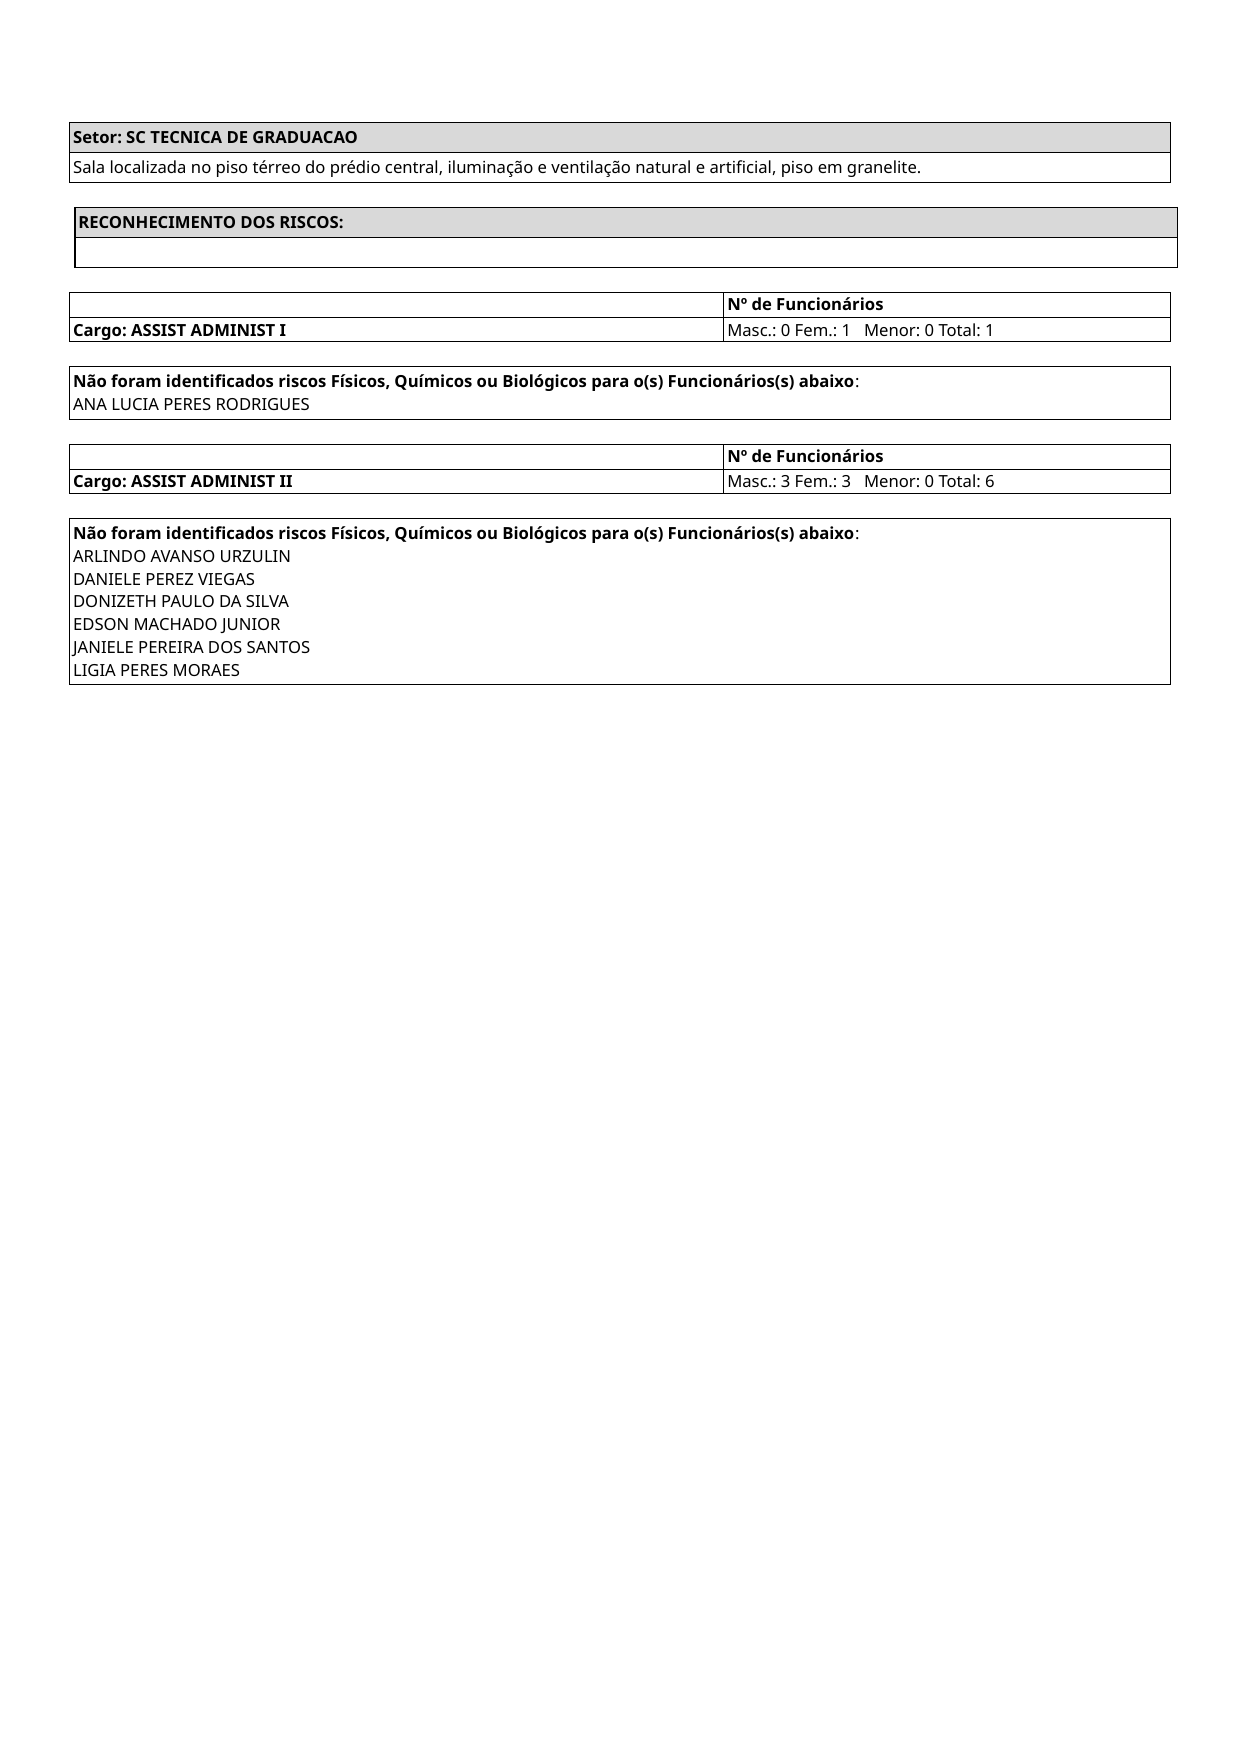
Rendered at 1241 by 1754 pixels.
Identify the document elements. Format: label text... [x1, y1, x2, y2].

table_header [70, 293, 723, 317]
table_header Não foram identificados riscos Físicos, Químicos ou Biológicos para o(s) Funcionários(s) abaixo: ARLINDO AVANSO URZULIN DANIELE PEREZ VIEGAS DONIZETH PAULO DA SILVA EDSON MACHADO JUNIOR JANIELE PEREIRA DOS SANTOS LIGIA PERES MORAES [70, 519, 1170, 684]
table_header Nº de Funcionários [724, 445, 1170, 469]
table_cell Masc.: 3 Fem.: 3 Menor: 0 Total: 6 [724, 470, 1170, 493]
table_header Não foram identificados riscos Físicos, Químicos ou Biológicos para o(s) Funcionários(s) abaixo: ANA LUCIA PERES RODRIGUES [70, 367, 1170, 419]
table_cell Cargo: ASSIST ADMINIST I [70, 318, 723, 341]
table_cell - [76, 238, 1177, 267]
table_cell Cargo: ASSIST ADMINIST II [70, 470, 723, 493]
table_header Nº de Funcionários [724, 293, 1170, 317]
table_header [70, 445, 723, 469]
table_header Setor: SC TECNICA DE GRADUACAO [70, 123, 1170, 152]
table_header RECONHECIMENTO DOS RISCOS: [76, 208, 1177, 237]
table_cell Masc.: 0 Fem.: 1 Menor: 0 Total: 1 [724, 318, 1170, 341]
table_cell Sala localizada no piso térreo do prédio central, iluminação e ventilação natural e artificial, piso em granelite. [70, 153, 1170, 182]
